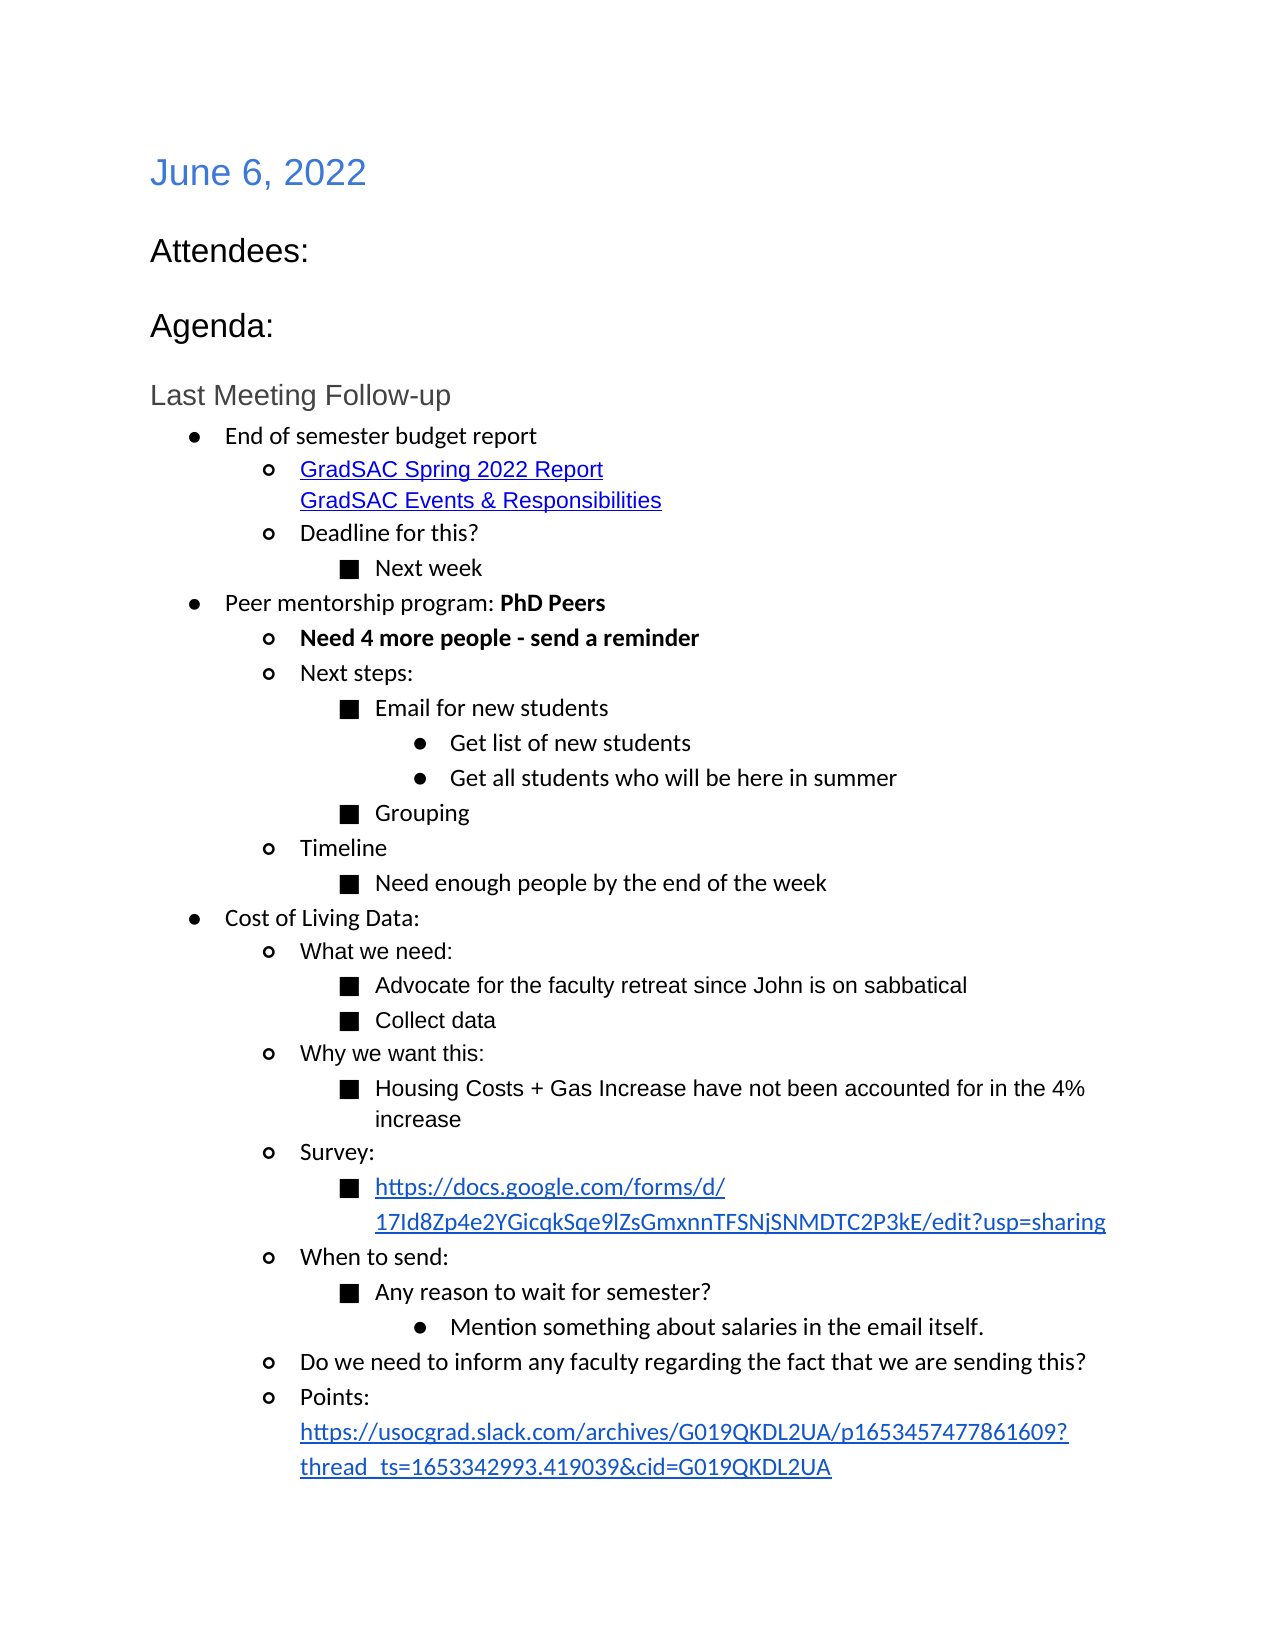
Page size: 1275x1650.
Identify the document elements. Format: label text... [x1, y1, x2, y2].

list Need 4 more people - send a reminder [262, 622, 1125, 653]
list Housing Costs + Gas Increase have not been accounted for in the 4% increase [337, 1072, 1125, 1132]
list Advocate for the faculty retreat since John is on sabbatical [337, 969, 1125, 1000]
list GradSAC Spring 2022 Report GradSAC Events & Responsibilities [262, 455, 1125, 513]
subtitle Agenda: [150, 307, 1125, 345]
subtitle Attendees: [150, 231, 1125, 269]
subtitle June 6, 2022 [150, 150, 1125, 193]
list Peer mentorship program: PhD Peers [187, 587, 1125, 618]
list Cost of Living Data: [187, 902, 1125, 933]
list What we need: [262, 937, 1125, 965]
list Get all students who will be here in summer [412, 762, 1125, 793]
list Points: https://usocgrad.slack.com/archives/G019QKDL2UA/p1653457477861609?thread_ts=1653342993.419039&cid=G019QKDL2UA [262, 1381, 1125, 1482]
list When to send: [262, 1241, 1125, 1272]
list https://docs.google.com/forms/d/17Id8Zp4e2YGicqkSqe9lZsGmxnnTFSNjSNMDTC2P3kE/edit?usp=sharing [337, 1171, 1125, 1237]
list Get list of new students [412, 727, 1125, 758]
list Next steps: [262, 657, 1125, 688]
subtitle Last Meeting Follow-up [150, 378, 1125, 412]
list Need enough people by the end of the week [337, 867, 1125, 898]
list Timeline [262, 832, 1125, 863]
list Why we want this: [262, 1039, 1125, 1067]
list End of semester budget report [187, 420, 1125, 451]
list Next week [337, 552, 1125, 583]
list Mention something about salaries in the email itself. [412, 1311, 1125, 1342]
list Deadline for this? [262, 517, 1125, 548]
list Any reason to wait for semester? [337, 1276, 1125, 1307]
list Do we need to inform any faculty regarding the fact that we are sending this? [262, 1346, 1125, 1377]
list Email for new students [337, 692, 1125, 723]
list Collect data [337, 1004, 1125, 1035]
list Survey: [262, 1136, 1125, 1167]
list Grouping [337, 797, 1125, 828]
